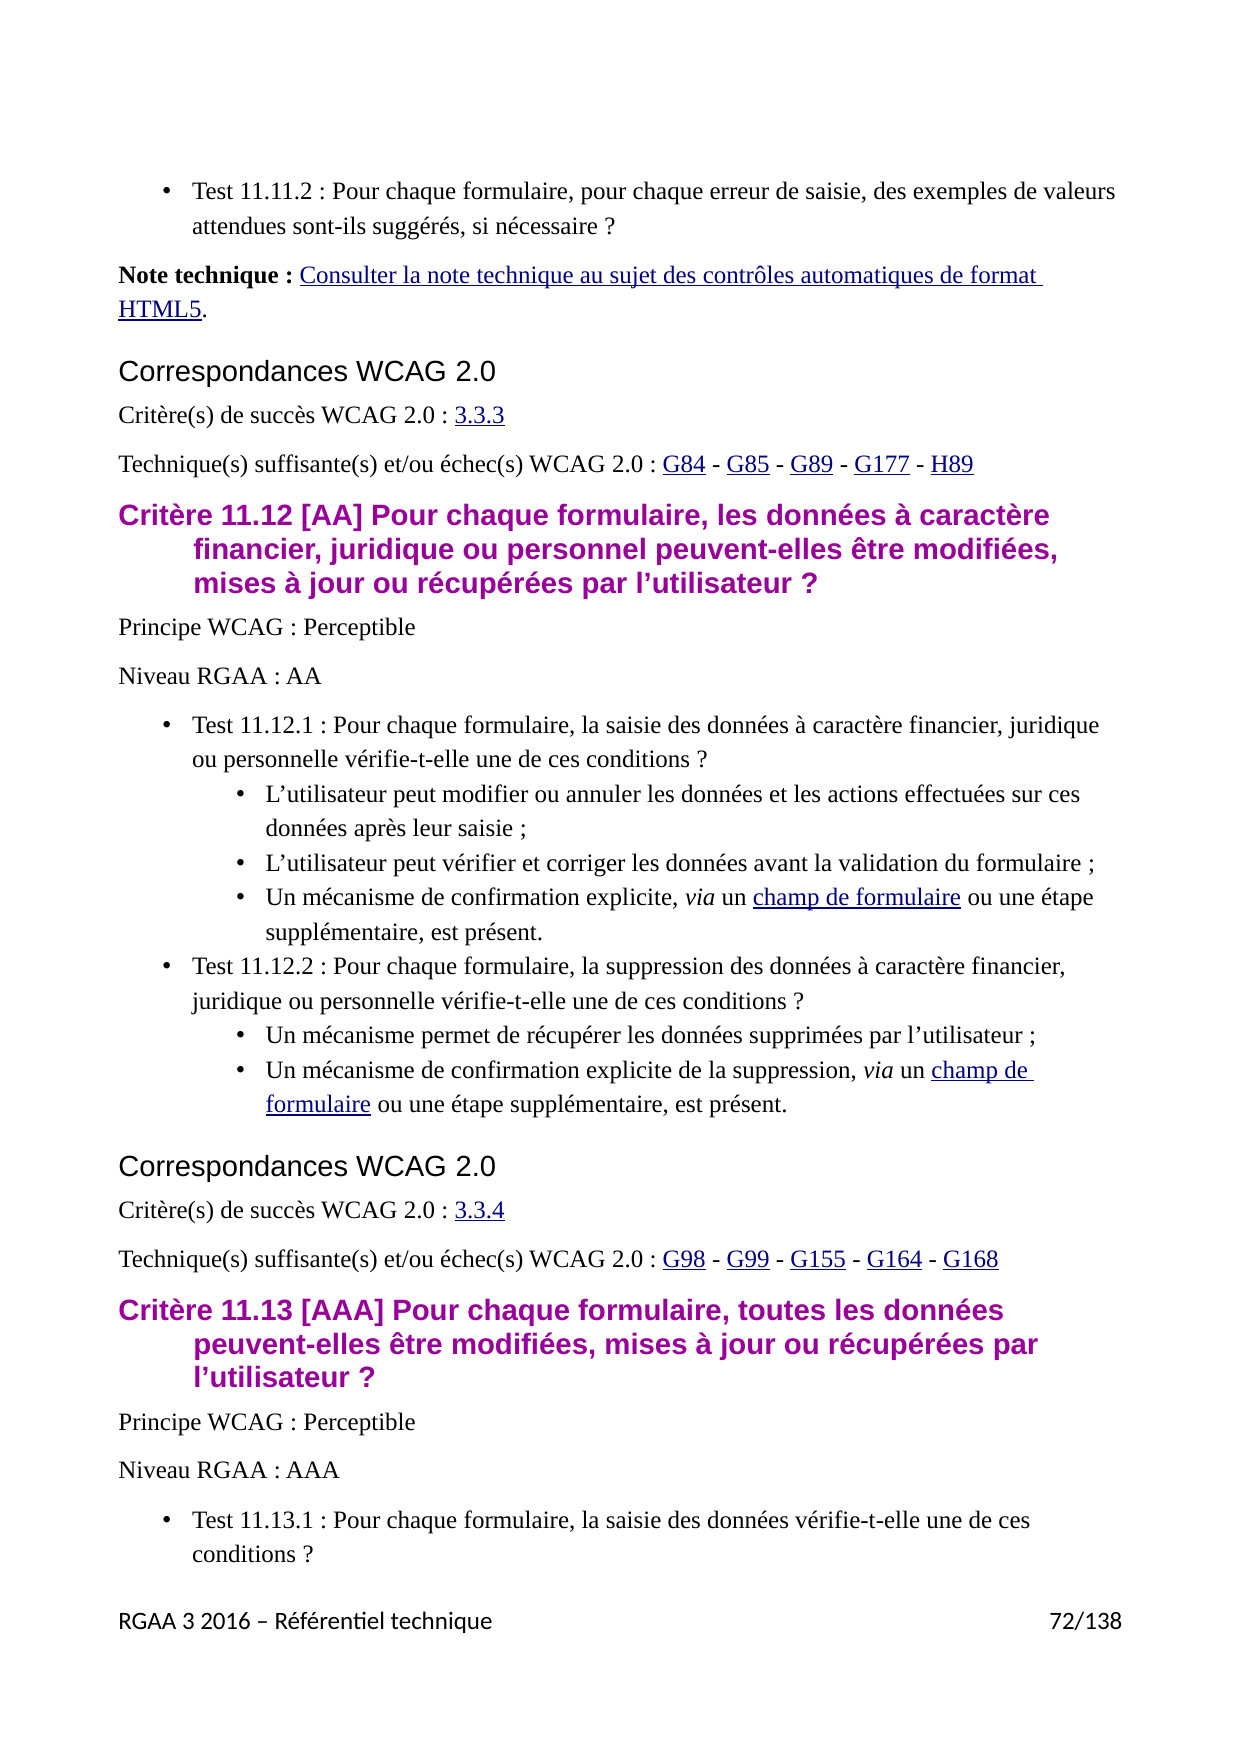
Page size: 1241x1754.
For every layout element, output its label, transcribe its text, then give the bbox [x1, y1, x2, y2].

list Test 11.12.1 : Pour chaque formulaire, la saisie des données à caractère financier, juridique ou personnelle vérifie-t-elle une de ces conditions ? [162, 710, 1122, 773]
text Principe WCAG : Perceptible [118, 1407, 1122, 1435]
list L’utilisateur peut vérifier et corriger les données avant la validation du formulaire ; [236, 848, 1122, 877]
subtitle Correspondances WCAG 2.0 [118, 1149, 1122, 1182]
list Test 11.11.2 : Pour chaque formulaire, pour chaque erreur de saisie, des exemples de valeurs attendues sont-ils suggérés, si nécessaire ? [162, 176, 1122, 239]
text Technique(s) suffisante(s) et/ou échec(s) WCAG 2.0 : G84 - G85 - G89 - G177 - H89 [118, 449, 1122, 478]
subtitle Critère 11.13 [AAA] Pour chaque formulaire, toutes les données peuvent-elles être modifiées, mises à jour ou récupérées par l’utilisateur ? [118, 1293, 1122, 1394]
subtitle Correspondances WCAG 2.0 [118, 354, 1122, 387]
list Test 11.12.2 : Pour chaque formulaire, la suppression des données à caractère financier, juridique ou personnelle vérifie-t-elle une de ces conditions ? [162, 951, 1122, 1014]
text Technique(s) suffisante(s) et/ou échec(s) WCAG 2.0 : G98 - G99 - G155 - G164 - G168 [118, 1244, 1122, 1272]
list L’utilisateur peut modifier ou annuler les données et les actions effectuées sur ces données après leur saisie ; [236, 779, 1122, 842]
text Principe WCAG : Perceptible [118, 612, 1122, 641]
list Un mécanisme permet de récupérer les données supprimées par l’utilisateur ; [236, 1020, 1122, 1049]
text Critère(s) de succès WCAG 2.0 : 3.3.3 [118, 400, 1122, 429]
subtitle Critère 11.12 [AA] Pour chaque formulaire, les données à caractère financier, juridique ou personnel peuvent-elles être modifiées, mises à jour ou récupérées par l’utilisateur ? [118, 498, 1122, 599]
text Niveau RGAA : AA [118, 661, 1122, 689]
text Critère(s) de succès WCAG 2.0 : 3.3.4 [118, 1195, 1122, 1223]
text Niveau RGAA : AAA [118, 1456, 1122, 1484]
list Test 11.13.1 : Pour chaque formulaire, la saisie des données vérifie-t-elle une de ces conditions ? [162, 1505, 1122, 1568]
list Un mécanisme de confirmation explicite de la suppression, via un champ de formulaire ou une étape supplémentaire, est présent. [236, 1055, 1122, 1118]
list Un mécanisme de confirmation explicite, via un champ de formulaire ou une étape supplémentaire, est présent. [236, 882, 1122, 946]
text Note technique : Consulter la note technique au sujet des contrôles automatiques de format HTML5. [118, 260, 1122, 323]
